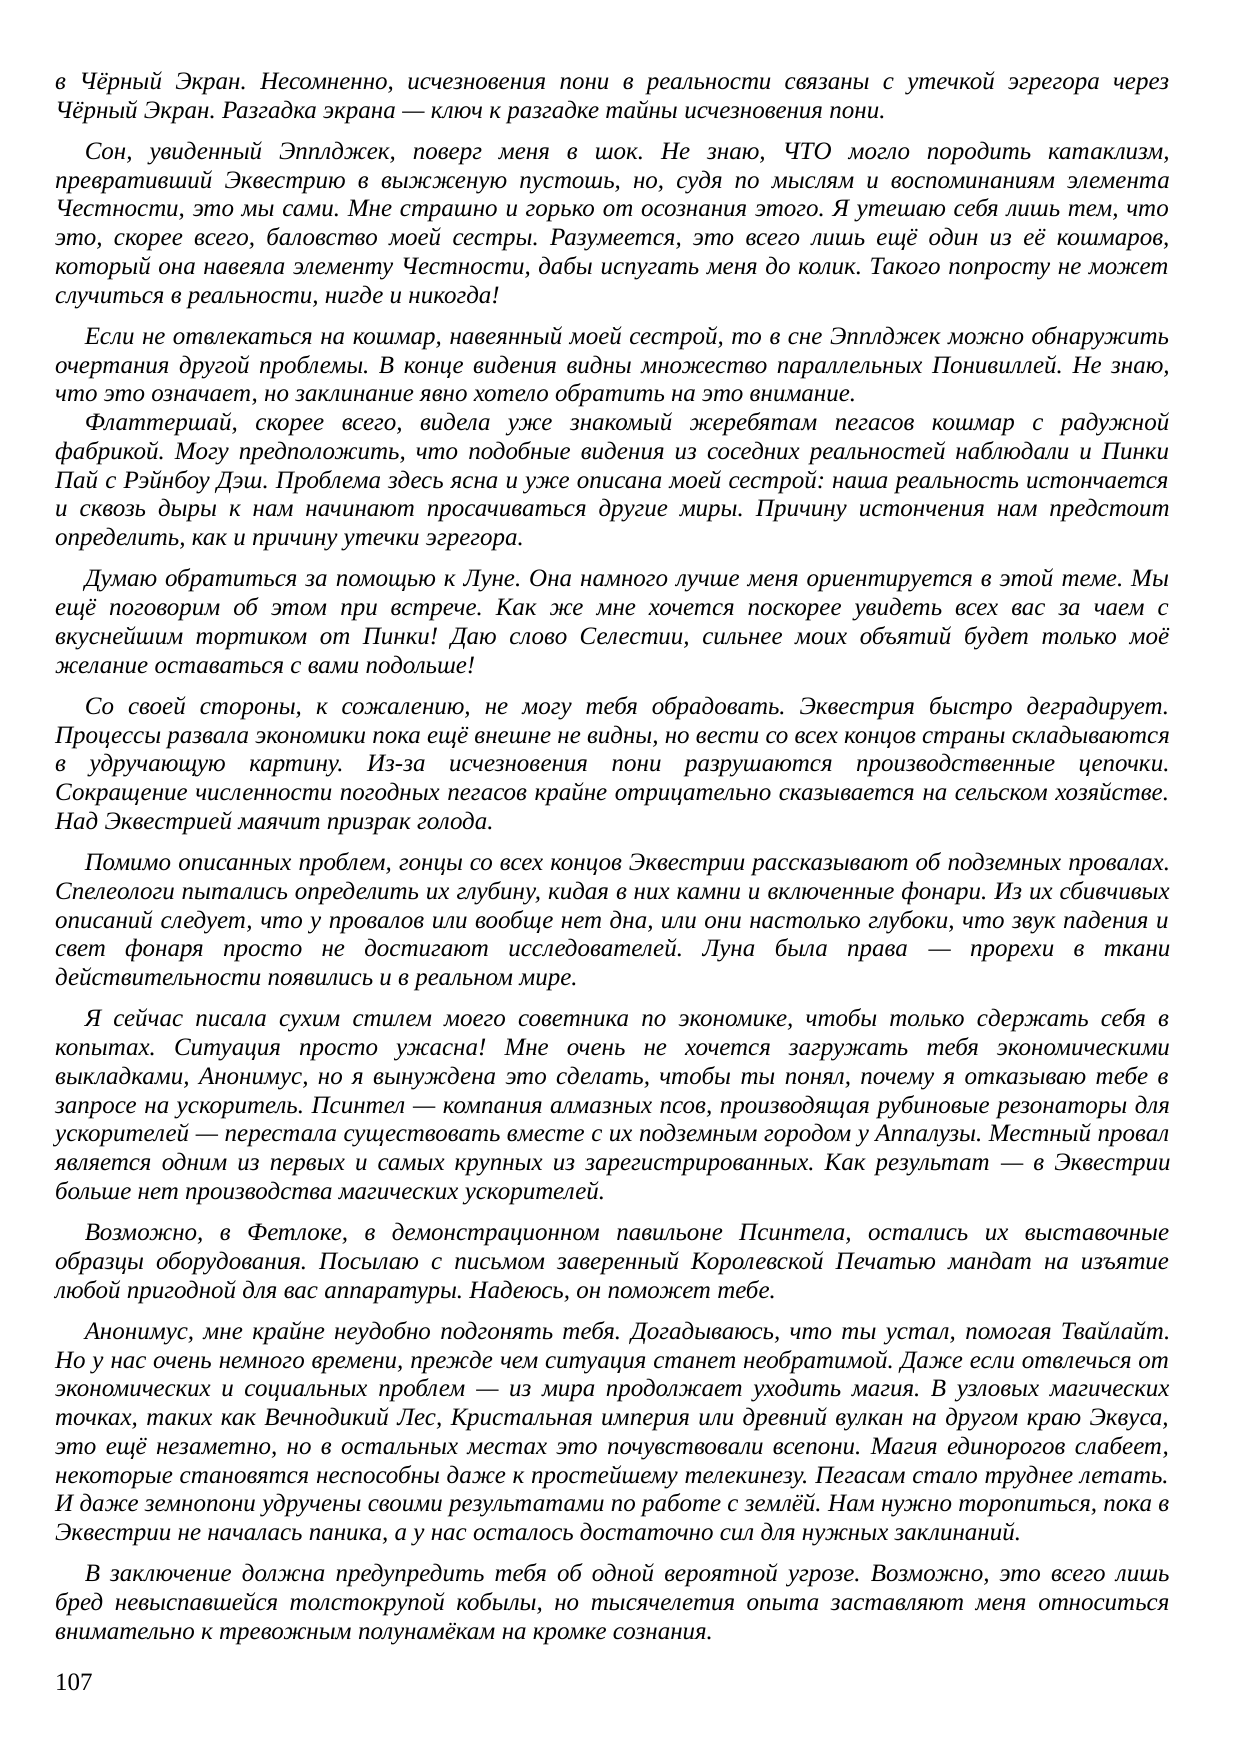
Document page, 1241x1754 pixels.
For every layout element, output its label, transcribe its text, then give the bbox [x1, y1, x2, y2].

text Думаю обратиться за помощью к Луне. Она намного лучше меня ориентируется в этой теме. Мы ещё поговорим об этом при встрече. Как же мне хочется поскорее увидеть всех вас за чаем с вкуснейшим тортиком от Пинки! Даю слово Селестии, сильнее моих объятий будет только моё желание оставаться с вами подольше! [55, 563, 1173, 678]
text Помимо описанных проблем, гонцы со всех концов Эквестрии рассказывают об подземных провалах. Спелеологи пытались определить их глубину, кидая в них камни и включенные фонари. Из их сбивчивых описаний следует, что у провалов или вообще нет дна, или они настолько глубоки, что звук падения и свет фонаря просто не достигают исследователей. Луна была права — прорехи в ткани действительности появились и в реальном мире. [55, 847, 1173, 991]
text Анонимус, мне крайне неудобно подгонять тебя. Догадываюсь, что ты устал, помогая Твайлайт. Но у нас очень немного времени, прежде чем ситуация станет необратимой. Даже если отвлечься от экономических и социальных проблем — из мира продолжает уходить магия. В узловых магических точках, таких как Вечнодикий Лес, Кристальная империя или древний вулкан на другом краю Эквуса, это ещё незаметно, но в остальных местах это почувствовали всепони. Магия единорогов слабеет, некоторые становятся неспособны даже к простейшему телекинезу. Пегасам стало труднее летать. И даже земнопони удручены своими результатами по работе с землёй. Нам нужно торопиться, пока в Эквестрии не началась паника, а у нас осталось достаточно сил для нужных заклинаний. [55, 1316, 1173, 1546]
text Флаттершай, скорее всего, видела уже знакомый жеребятам пегасов кошмар с радужной фабрикой. Могу предположить, что подобные видения из соседних реальностей наблюдали и Пинки Пай с Рэйнбоу Дэш. Проблема здесь ясна и уже описана моей сестрой: наша реальность истончается и сквозь дыры к нам начинают просачиваться другие миры. Причину истончения нам предстоит определить, как и причину утечки эгрегора. [55, 407, 1173, 551]
text в Чёрный Экран. Несомненно, исчезновения пони в реальности связаны с утечкой эгрегора через Чёрный Экран. Разгадка экрана — ключ к разгадке тайны исчезновения пони. [55, 66, 1173, 123]
text Cон, увиденный Эпплджек, поверг меня в шок. Не знаю, ЧТО могло породить катаклизм, превративший Эквестрию в выжженую пустошь, но, судя по мыслям и воспоминаниям элемента Честности, это мы сами. Мне страшно и горько от осознания этого. Я утешаю себя лишь тем, что это, скорее всего, баловство моей сестры. Разумеется, это всего лишь ещё один из её кошмаров, который она навеяла элементу Честности, дабы испугать меня до колик. Такого попросту не может случиться в реальности, нигде и никогда! [55, 136, 1173, 308]
text Возможно, в Фетлоке, в демонстрационном павильоне Псинтела, остались их выставочные образцы оборудования. Посылаю с письмом заверенный Королевской Печатью мандат на изъятие любой пригодной для вас аппаратуры. Надеюсь, он поможет тебе. [55, 1217, 1173, 1303]
text Я сейчас писала сухим стилем моего советника по экономике, чтобы только сдержать себя в копытах. Ситуация просто ужасна! Мне очень не хочется загружать тебя экономическими выкладками, Анонимус, но я вынуждена это сделать, чтобы ты понял, почему я отказываю тебе в запросе на ускоритель. Псинтел — компания алмазных псов, производящая рубиновые резонаторы для ускорителей — перестала существовать вместе с их подземным городом у Аппалузы. Местный провал является одним из первых и самых крупных из зарегистрированных. Как результат — в Эквестрии больше нет производства магических ускорителей. [55, 1003, 1173, 1205]
text В заключение должна предупредить тебя об одной вероятной угрозе. Возможно, это всего лишь бред невыспавшейся толстокрупой кобылы, но тысячелетия опыта заставляют меня относиться внимательно к тревожным полунамёкам на кромке сознания. [55, 1558, 1173, 1645]
text Если не отвлекаться на кошмар, навеянный моей сестрой, то в сне Эпплджек можно обнаружить очертания другой проблемы. В конце видения видны множество параллельных Понивиллей. Не знаю, что это означает, но заклинание явно хотело обратить на это внимание. [55, 321, 1173, 407]
text Со своей стороны, к сожалению, не могу тебя обрадовать. Эквестрия быстро деградирует. Процессы развала экономики пока ещё внешне не видны, но вести со всех концов страны складываются в удручающую картину. Из-за исчезновения пони разрушаются производственные цепочки. Сокращение численности погодных пегасов крайне отрицательно сказывается на сельском хозяйстве. Над Эквестрией маячит призрак голода. [55, 691, 1173, 835]
